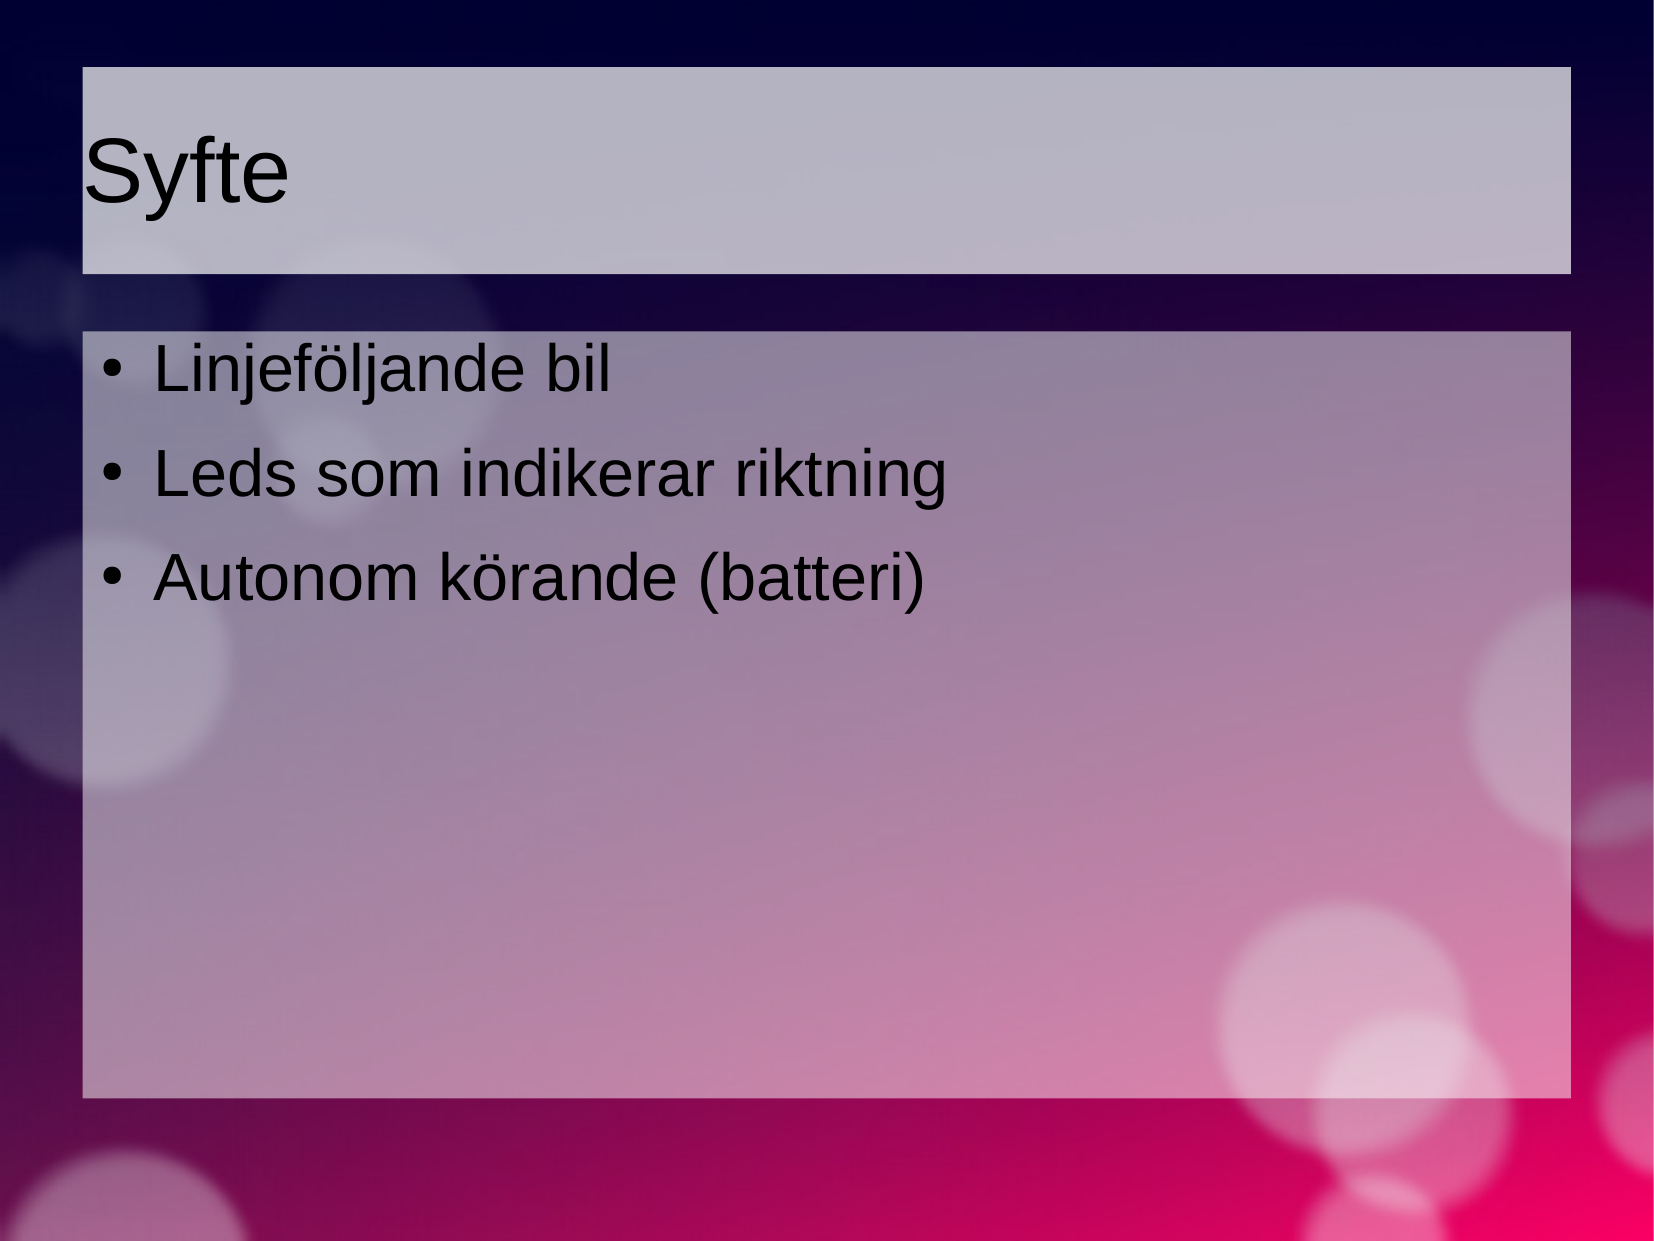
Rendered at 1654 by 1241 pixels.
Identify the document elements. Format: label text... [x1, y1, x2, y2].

list Linjeföljande bil Leds som indikerar riktning Autonom körande (batteri) [82, 331, 1571, 1099]
picture [0, 0, 1654, 1241]
title Syfte [82, 67, 1571, 275]
